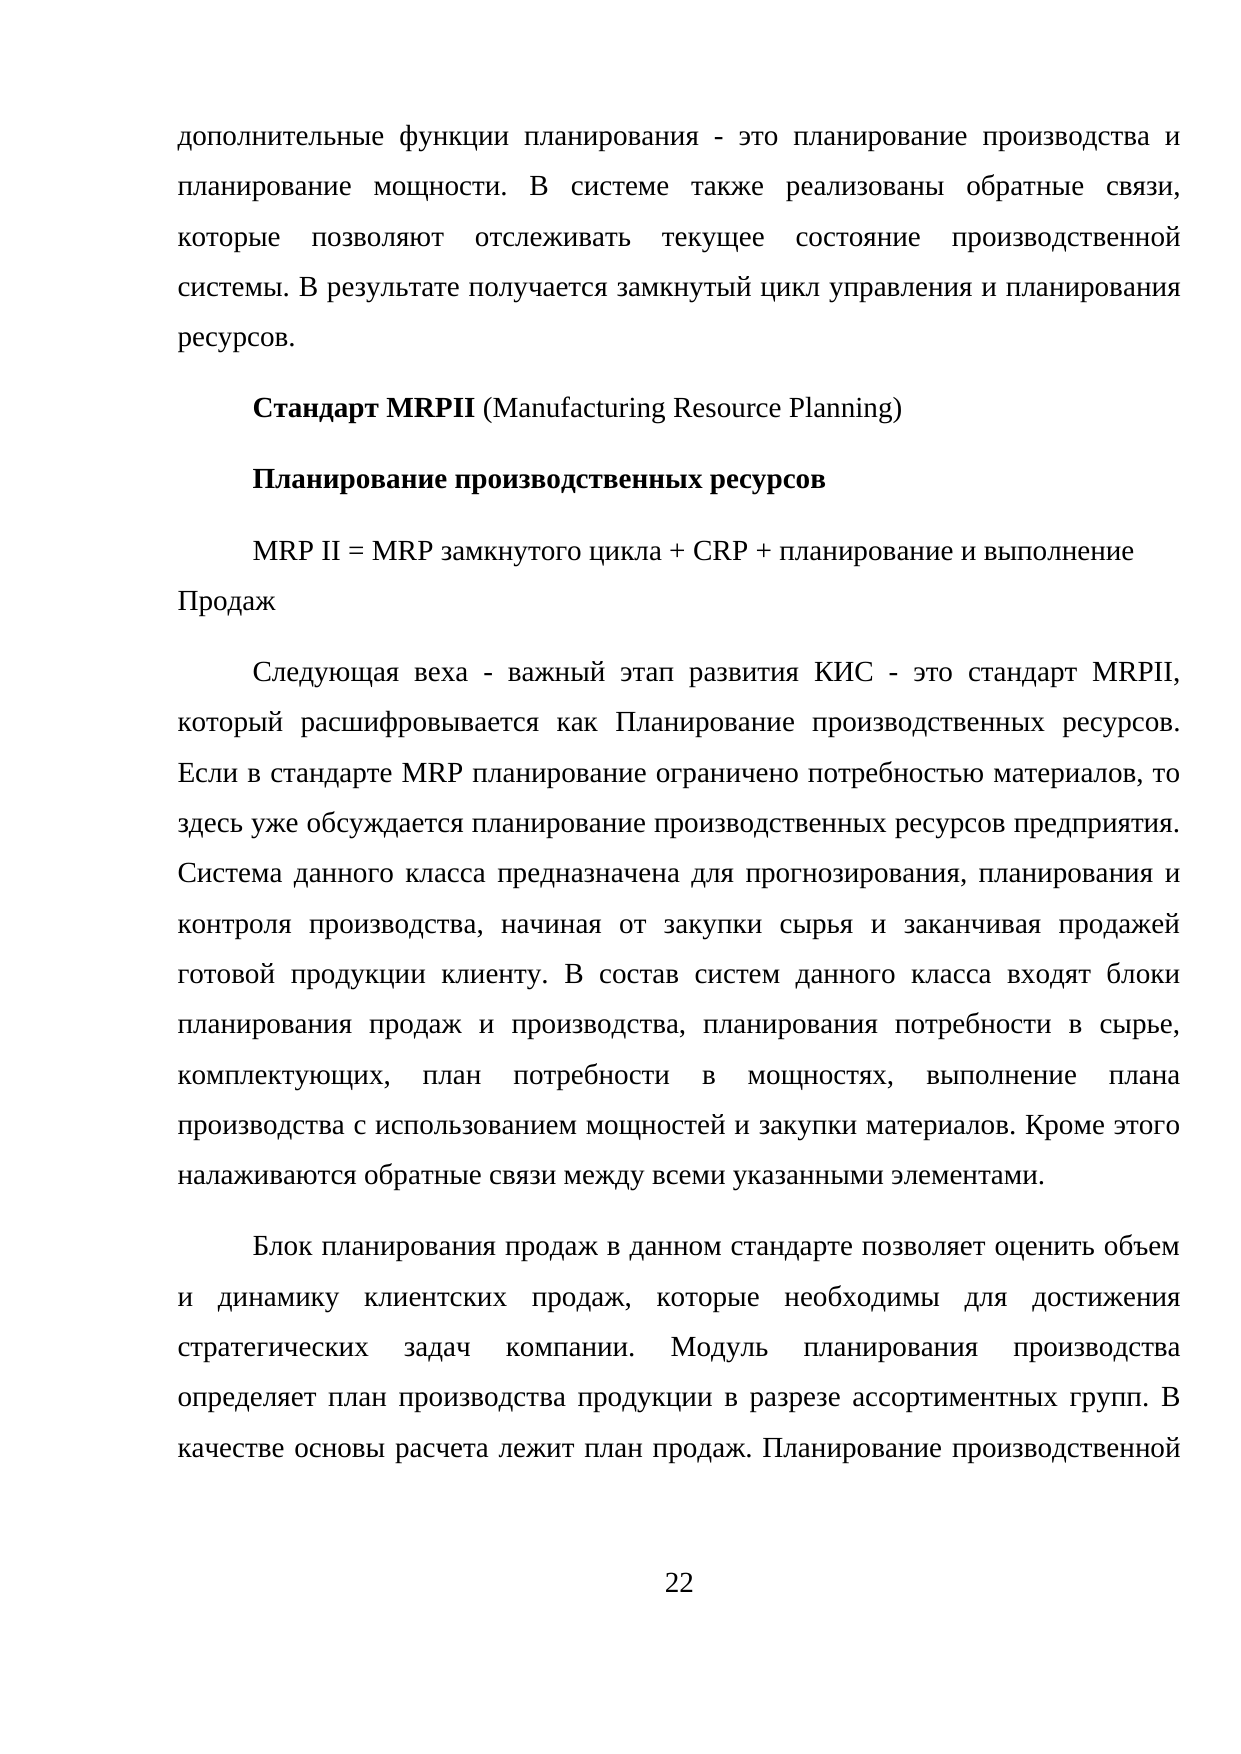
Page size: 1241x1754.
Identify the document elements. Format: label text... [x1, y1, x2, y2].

text дополнительные функции планирования - это планирование производства и планирование мощности. В системе также реализованы обратные связи, которые позволяют отслеживать текущее состояние производственной системы. В результате получается замкнутый цикл управления и планирования ресурсов. [177, 118, 1181, 353]
text Планирование производственных ресурсов [177, 462, 1181, 495]
text MRP II = MRP замкнутого цикла + CRP + планирование и выполнение Продаж [177, 533, 1181, 617]
text Стандарт MRPII (Manufacturing Resource Planning) [177, 391, 1181, 424]
text Блок планирования продаж в данном стандарте позволяет оценить объем и динамику клиентских продаж, которые необходимы для достижения стратегических задач компании. Модуль планирования производства определяет план производства продукции в разрезе ассортиментных групп. В качестве основы расчета лежит план продаж. Планирование производственной [177, 1228, 1181, 1463]
text Следующая веха - важный этап развития КИС - это стандарт MRPII, который расшифровывается как Планирование производственных ресурсов. Если в стандарте MRP планирование ограничено потребностью материалов, то здесь уже обсуждается планирование производственных ресурсов предприятия. Система данного класса предназначена для прогнозирования, планирования и контроля производства, начиная от закупки сырья и заканчивая продажей готовой продукции клиенту. В состав систем данного класса входят блоки планирования продаж и производства, планирования потребности в сырье, комплектующих, план потребности в мощностях, выполнение плана производства с использованием мощностей и закупки материалов. Кроме этого налаживаются обратные связи между всеми указанными элементами. [177, 654, 1181, 1191]
